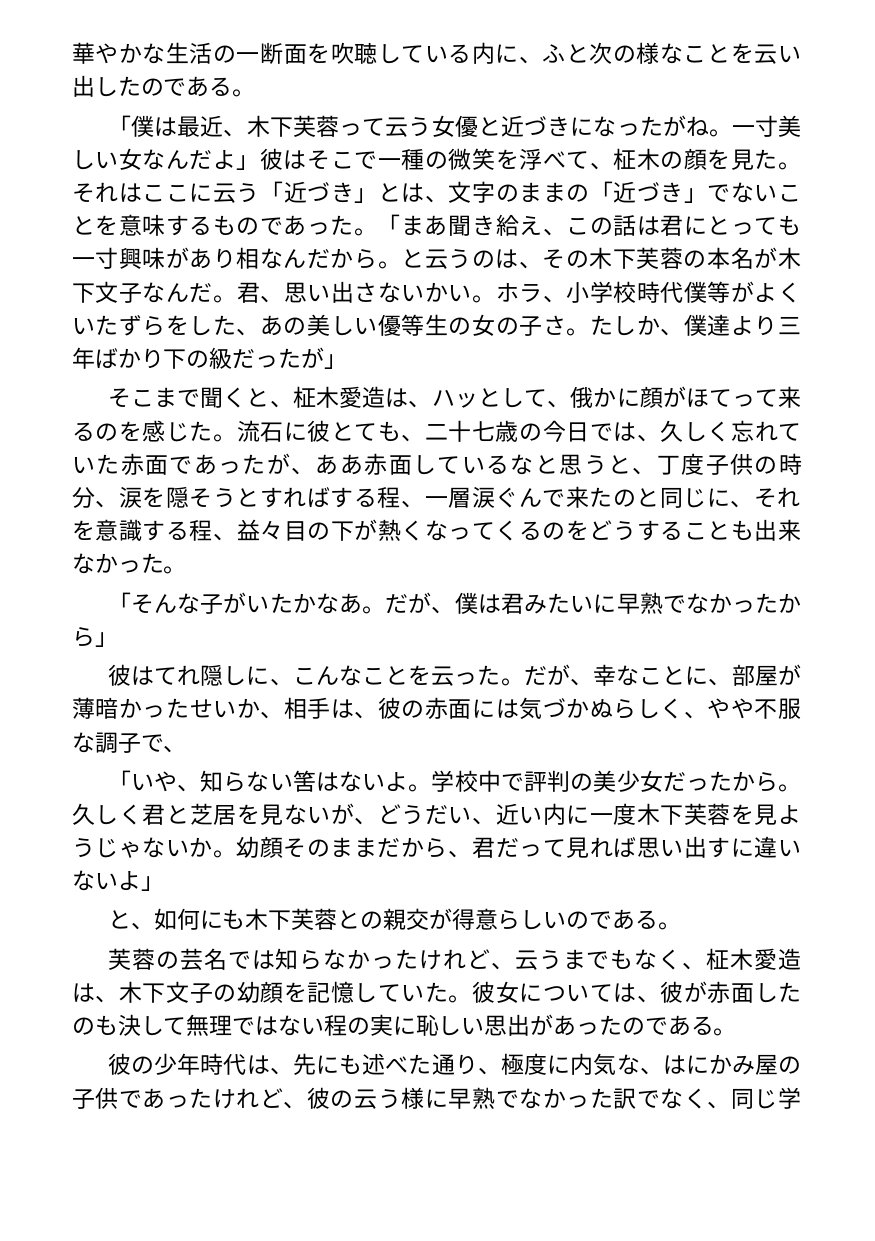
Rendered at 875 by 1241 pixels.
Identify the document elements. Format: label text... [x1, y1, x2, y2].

text 彼の少年時代は、先にも述べた通り、極度に内気な、はにかみ屋の子供であったけれど、彼の云う様に早熟でなかった訳でなく、同じ学 [72, 1047, 802, 1114]
text 「いや、知らない筈はないよ。学校中で評判の美少女だったから。久しく君と芝居を見ないが、どうだい、近い内に一度木下芙蓉を見ようじゃないか。幼顔そのままだから、君だって見れば思い出すに違いないよ」 [72, 763, 802, 896]
text 芙蓉の芸名では知らなかったけれど、云うまでもなく、柾木愛造は、木下文子の幼顔を記憶していた。彼女については、彼が赤面したのも決して無理ではない程の実に恥しい思出があったのである。 [72, 942, 802, 1041]
text 「僕は最近、木下芙蓉って云う女優と近づきになったがね。一寸美しい女なんだよ」彼はそこで一種の微笑を浮べて、柾木の顔を見た。それはここに云う「近づき」とは、文字のままの「近づき」でないことを意味するものであった。「まあ聞き給え、この話は君にとっても一寸興味があり相なんだから。と云うのは、その木下芙蓉の本名が木下文子なんだ。君、思い出さないかい。ホラ、小学校時代僕等がよくいたずらをした、あの美しい優等生の女の子さ。たしか、僕達より三年ばかり下の級だったが」 [72, 108, 802, 374]
text 彼はてれ隠しに、こんなことを云った。だが、幸なことに、部屋が薄暗かったせいか、相手は、彼の赤面には気づかぬらしく、やや不服な調子で、 [72, 658, 802, 758]
text 華やかな生活の一断面を吹聴している内に、ふと次の様なことを云い出したのである。 [72, 36, 802, 102]
text と、如何にも木下芙蓉との親交が得意らしいのである。 [72, 902, 802, 936]
text そこまで聞くと、柾木愛造は、ハッとして、俄かに顔がほてって来るのを感じた。流石に彼とても、二十七歳の今日では、久しく忘れていた赤面であったが、ああ赤面しているなと思うと、丁度子供の時分、涙を隠そうとすればする程、一層涙ぐんで来たのと同じに、それを意識する程、益々目の下が熱くなってくるのをどうすることも出来なかった。 [72, 380, 802, 579]
text 「そんな子がいたかなあ。だが、僕は君みたいに早熟でなかったから」 [72, 586, 802, 652]
